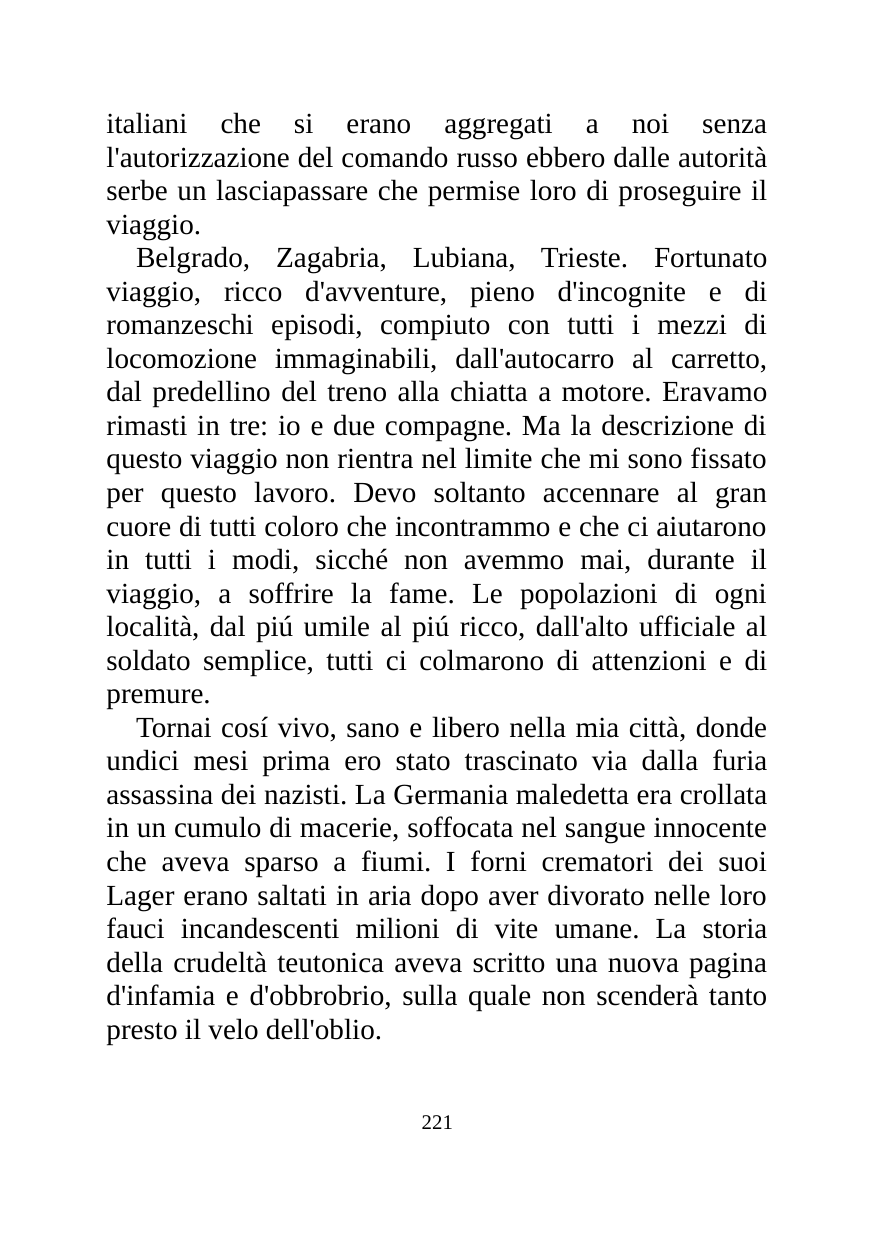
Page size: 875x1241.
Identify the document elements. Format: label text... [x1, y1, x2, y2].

text Tornai cosí vivo, sano e libero nella mia città, donde undici mesi prima ero stato trascinato via dalla furia assassina dei nazisti. La Germania maledetta era crollata in un cumulo di macerie, soffocata nel sangue innocente che aveva sparso a fiumi. I forni crematori dei suoi Lager erano saltati in aria dopo aver divorato nelle loro fauci incandescenti milioni di vite umane. La storia della crudeltà teutonica aveva scritto una nuova pagina d'infamia e d'obbrobrio, sulla quale non scenderà tanto presto il velo dell'oblio. [106, 710, 768, 1045]
text italiani che si erano aggregati a noi senza l'autorizzazione del comando russo ebbero dalle autorità serbe un lasciapassare che permise loro di proseguire il viaggio. [106, 106, 768, 240]
text Belgrado, Zagabria, Lubiana, Trieste. Fortunato viaggio, ricco d'avventure, pieno d'incognite e di romanzeschi episodi, compiuto con tutti i mezzi di locomozione immaginabili, dall'autocarro al carretto, dal predellino del treno alla chiatta a motore. Eravamo rimasti in tre: io e due compagne. Ma la descrizione di questo viaggio non rientra nel limite che mi sono fissato per questo lavoro. Devo soltanto accennare al gran cuore di tutti coloro che incontrammo e che ci aiutarono in tutti i modi, sicché non avemmo mai, durante il viaggio, a soffrire la fame. Le popolazioni di ogni località, dal piú umile al piú ricco, dall'alto ufficiale al soldato semplice, tutti ci colmarono di attenzioni e di premure. [106, 240, 768, 710]
